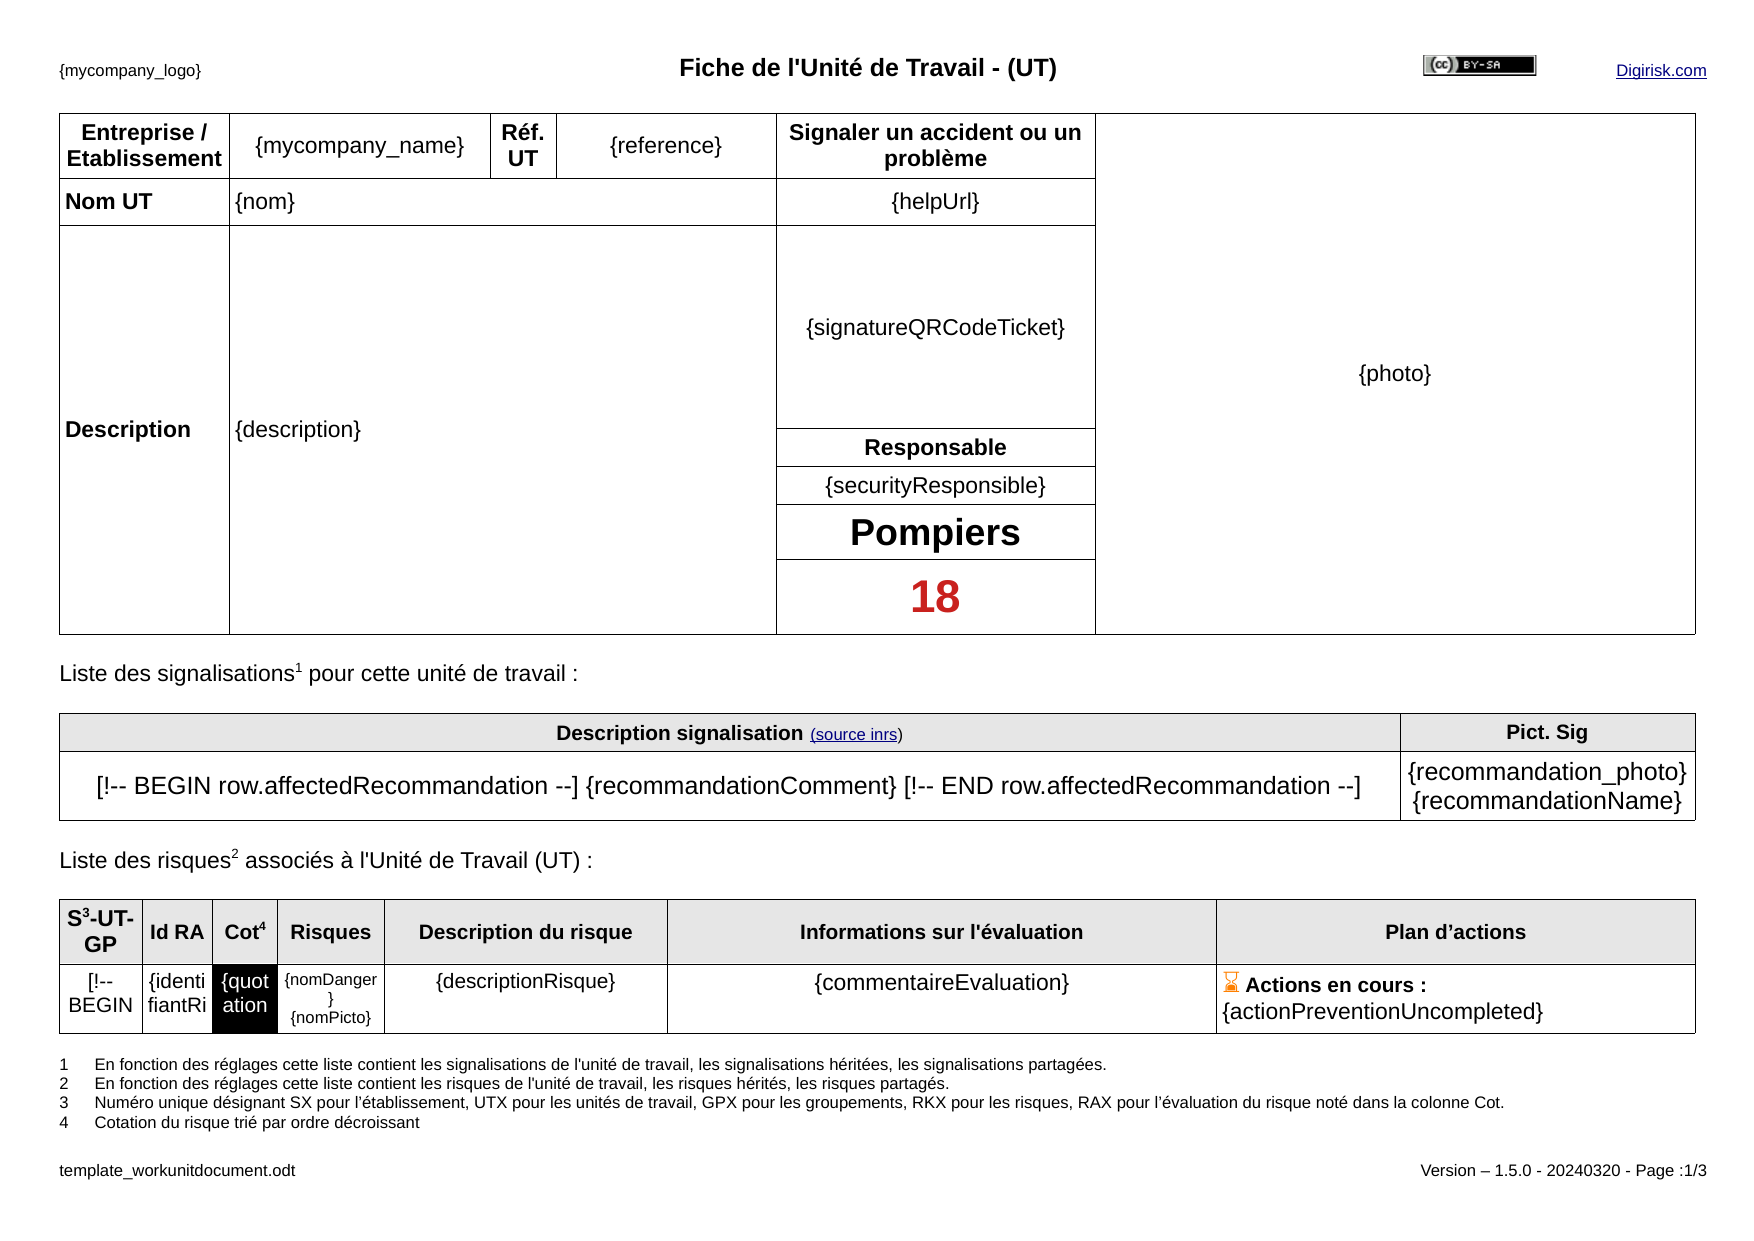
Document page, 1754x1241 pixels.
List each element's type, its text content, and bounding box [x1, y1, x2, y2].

table_cell {identifiantRi [143, 965, 212, 1033]
table_header Description du risque [385, 900, 667, 963]
table_cell {descriptionRisque} [385, 965, 667, 1033]
table_header Cot [213, 900, 277, 963]
table_header Signaler un accident ou un problème [777, 114, 1095, 178]
picture [1423, 55, 1537, 76]
table_header Risques [278, 900, 384, 963]
table_header Id RA [143, 900, 212, 963]
table_header Plan d’actions [1217, 900, 1695, 963]
table_cell ⌛ Actions en cours : {actionPreventionUncompleted} [1217, 965, 1695, 1033]
text En fonction des réglages cette liste contient les risques de l'unité de travail, les risques hérités, les risques partagés. [59, 1074, 1695, 1093]
table_cell {helpUrl} [777, 179, 1095, 225]
table_cell Pompiers [777, 505, 1095, 559]
table_cell {description} [230, 226, 776, 634]
table_header S-UT-GP [60, 900, 142, 963]
table_cell {signatureQRCodeTicket} [777, 226, 1095, 428]
table_cell {recommandation_photo} {recommandationName} [1401, 752, 1695, 820]
table_cell [!-- BEGIN [60, 965, 142, 1033]
table_cell Nom UT [60, 179, 229, 225]
table_cell [!-- BEGIN row.affectedRecommandation --] {recommandationComment} [!-- END row.affectedRecommandation --] [60, 752, 1400, 820]
table_cell {quotation [213, 965, 277, 1033]
table_header Réf. UT [491, 114, 556, 178]
table_header Description signalisation (source inrs) [60, 714, 1400, 751]
table_cell {securityResponsible} [777, 467, 1095, 504]
table_header {mycompany_name} [230, 114, 490, 178]
table_header {photo} [1096, 114, 1695, 634]
table_header Informations sur l'évaluation [668, 900, 1216, 963]
table_cell Description [60, 226, 229, 634]
text Liste des signalisations pour cette unité de travail : [59, 660, 1695, 687]
text Liste des risques associés à l'Unité de Travail (UT) : [59, 847, 1695, 873]
table_header Entreprise / Etablissement [60, 114, 229, 178]
table_cell {nomDanger} {nomPicto} [278, 965, 384, 1033]
table_header {reference} [557, 114, 776, 178]
table_cell {commentaireEvaluation} [668, 965, 1216, 1033]
text En fonction des réglages cette liste contient les signalisations de l'unité de travail, les signalisations héritées, les signalisations partagées. [59, 1055, 1695, 1074]
table_cell Responsable [777, 429, 1095, 466]
table_header Pict. Sig [1401, 714, 1695, 751]
table_cell {nom} [230, 179, 776, 225]
table_cell 18 [777, 560, 1095, 634]
